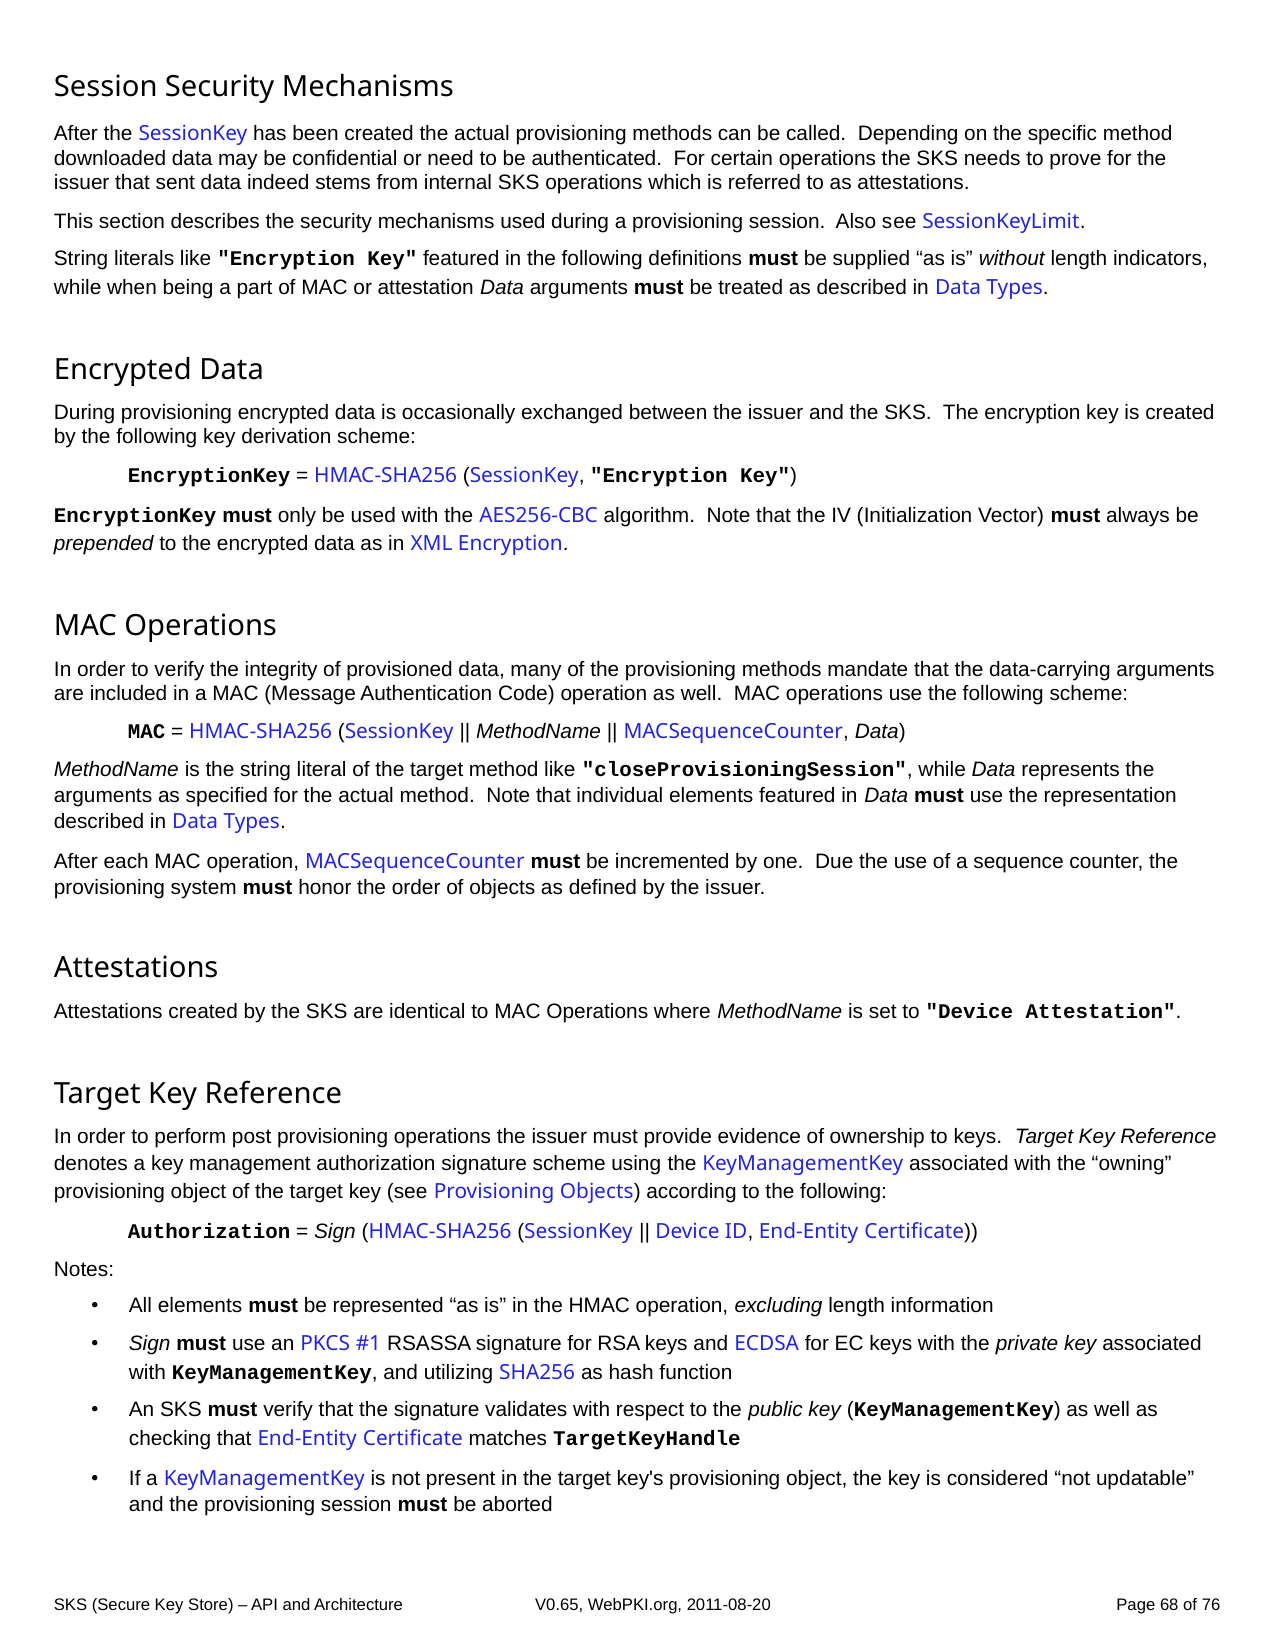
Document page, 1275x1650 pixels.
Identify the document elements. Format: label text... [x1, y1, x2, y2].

list An SKS must verify that the signature validates with respect to the public key (KeyManagementKey) as well as checking that End-Entity Certificate matches TargetKeyHandle [91, 1397, 1221, 1452]
text After each MAC operation, MACSequenceCounter must be incremented by one. Due the use of a sequence counter, the provisioning system must honor the order of objects as defined by the issuer. [54, 847, 1221, 899]
text EncryptionKey must only be used with the AES256-CBC algorithm. Note that the IV (Initialization Vector) must always be prepended to the encrypted data as in XML Encryption. [54, 500, 1221, 557]
text Attestations created by the SKS are identical to MAC Operations where MethodName is set to "Device Attestation". [54, 998, 1221, 1024]
text MAC = HMAC-SHA256 (SessionKey || MethodName || MACSequenceCounter, Data) [54, 716, 1221, 745]
subtitle Encrypted Data [54, 348, 1221, 388]
subtitle Target Key Reference [54, 1072, 1221, 1112]
text In order to verify the integrity of provisioned data, many of the provisioning methods mandate that the data-carrying arguments are included in a MAC (Message Authentication Code) operation as well. MAC operations use the following scheme: [54, 657, 1221, 704]
subtitle MAC Operations [54, 604, 1221, 644]
text After the SessionKey has been created the actual provisioning methods can be called. Depending on the specific method downloaded data may be confidential or need to be authenticated. For certain operations the SKS needs to prove for the issuer that sent data indeed stems from internal SKS operations which is referred to as attestations. [54, 118, 1221, 194]
text MethodName is the string literal of the target method like "closeProvisioningSession", while Data represents the arguments as specified for the actual method. Note that individual elements featured in Data must use the representation described in Data Types. [54, 757, 1221, 835]
list All elements must be represented “as is” in the HMAC operation, excluding length information [91, 1293, 1221, 1317]
subtitle Session Security Mechanisms [54, 66, 1221, 105]
subtitle Attestations [54, 946, 1221, 986]
text In order to perform post provisioning operations the issuer must provide evidence of ownership to keys. Target Key Reference denotes a key management authorization signature scheme using the KeyManagementKey associated with the “owning” provisioning object of the target key (see Provisioning Objects) according to the following: [54, 1124, 1221, 1205]
list If a KeyManagementKey is not present in the target key's provisioning object, the key is considered “not updatable” and the provisioning session must be aborted [91, 1463, 1221, 1516]
text String literals like "Encryption Key" featured in the following definitions must be supplied “as is” without length indicators, while when being a part of MAC or attestation Data arguments must be treated as described in Data Types. [54, 246, 1221, 300]
text Authorization = Sign (HMAC-SHA256 (SessionKey || Device ID, End-Entity Certificate)) [54, 1217, 1221, 1245]
text During provisioning encrypted data is occasionally exchanged between the issuer and the SKS. The encryption key is created by the following key derivation scheme: [54, 400, 1221, 448]
text EncryptionKey = HMAC-SHA256 (SessionKey, "Encryption Key") [54, 460, 1221, 488]
text Notes: [54, 1257, 1221, 1281]
text This section describes the security mechanisms used during a provisioning session. Also see SessionKeyLimit. [54, 206, 1221, 234]
list Sign must use an PKCS #1 RSASSA signature for RSA keys and ECDSA for EC keys with the private key associated with KeyManagementKey, and utilizing SHA256 as hash function [91, 1328, 1221, 1385]
